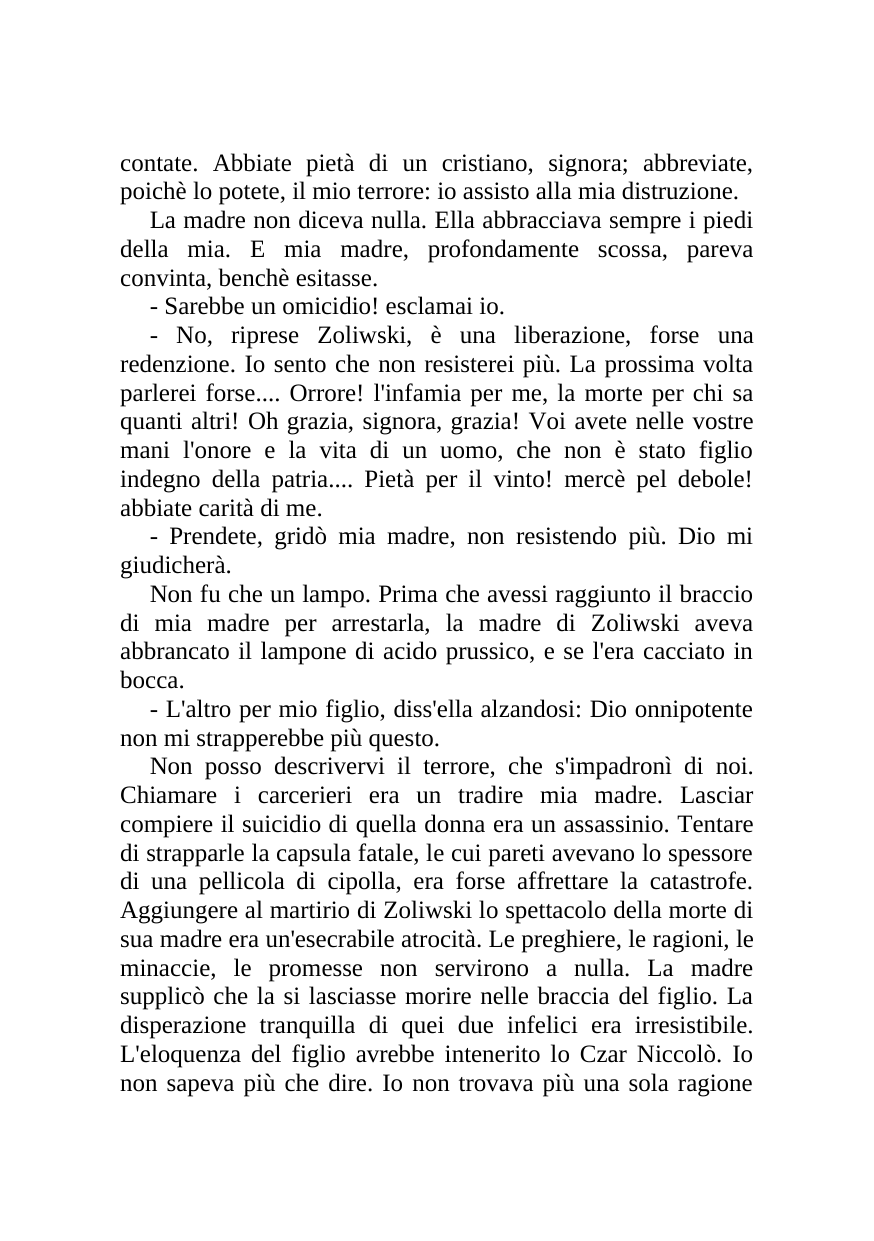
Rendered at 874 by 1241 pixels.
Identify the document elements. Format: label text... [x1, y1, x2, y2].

text Non fu che un lampo. Prima che avessi raggiunto il braccio di mia madre per arrestarla, la madre di Zoliwski aveva abbrancato il lampone di acido prussico, e se l'era cacciato in bocca. [120, 579, 754, 694]
text - L'altro per mio figlio, diss'ella alzandosi: Dio onnipotente non mi strapperebbe più questo. [120, 694, 754, 751]
text - Sarebbe un omicidio! esclamai io. [120, 291, 754, 320]
text contate. Abbiate pietà di un cristiano, signora; abbreviate, poichè lo potete, il mio terrore: io assisto alla mia distruzione. [120, 148, 754, 205]
text - No, riprese Zoliwski, è una liberazione, forse una redenzione. Io sento che non resisterei più. La prossima volta parlerei forse.... Orrore! l'infamia per me, la morte per chi sa quanti altri! Oh grazia, signora, grazia! Voi avete nelle vostre mani l'onore e la vita di un uomo, che non è stato figlio indegno della patria.... Pietà per il vinto! mercè pel debole! abbiate carità di me. [120, 320, 754, 521]
text Non posso descrivervi il terrore, che s'impadronì di noi. Chiamare i carcerieri era un tradire mia madre. Lasciar compiere il suicidio di quella donna era un assassinio. Tentare di strapparle la capsula fatale, le cui pareti avevano lo spessore di una pellicola di cipolla, era forse affrettare la catastrofe. Aggiungere al martirio di Zoliwski lo spettacolo della morte di sua madre era un'esecrabile atrocità. Le preghiere, le ragioni, le minaccie, le promesse non servirono a nulla. La madre supplicò che la si lasciasse morire nelle braccia del figlio. La disperazione tranquilla di quei due infelici era irresistibile. L'eloquenza del figlio avrebbe intenerito lo Czar Niccolò. Io non sapeva più che dire. Io non trovava più una sola ragione [120, 751, 754, 1096]
text La madre non diceva nulla. Ella abbracciava sempre i piedi della mia. E mia madre, profondamente scossa, pareva convinta, benchè esitasse. [120, 205, 754, 291]
text - Prendete, gridò mia madre, non resistendo più. Dio mi giudicherà. [120, 521, 754, 579]
